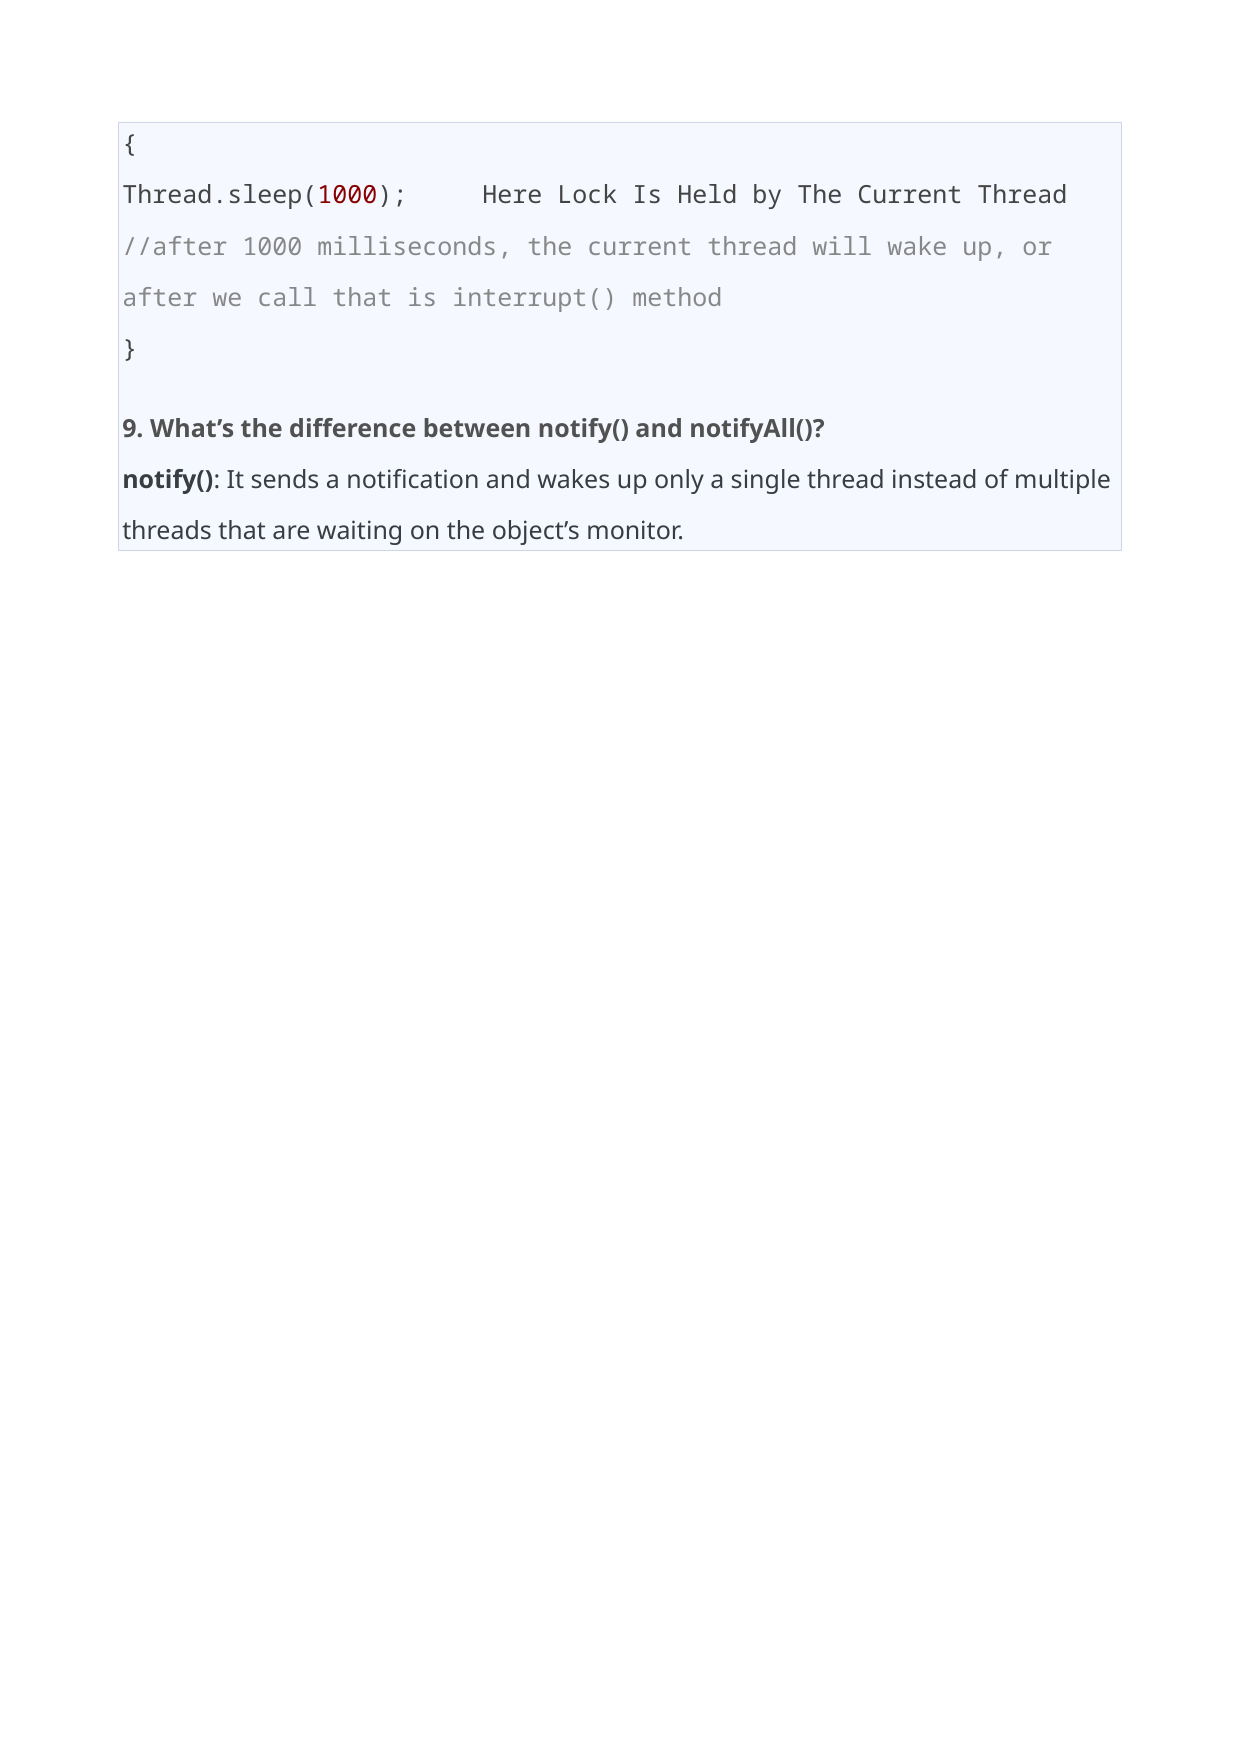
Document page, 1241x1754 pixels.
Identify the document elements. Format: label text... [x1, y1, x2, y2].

text { [119, 123, 1121, 160]
text Thread.sleep(1000); Here Lock Is Held by The Current Thread [119, 173, 1121, 211]
text //after 1000 milliseconds, the current thread will wake up, or after we call that is interrupt() method [119, 224, 1121, 313]
subtitle 9. What’s the difference between notify() and notifyAll()? [119, 407, 1121, 445]
text } [119, 326, 1121, 364]
text notify(): It sends a notification and wakes up only a single thread instead of multiple threads that are waiting on the object’s monitor. [119, 458, 1121, 550]
